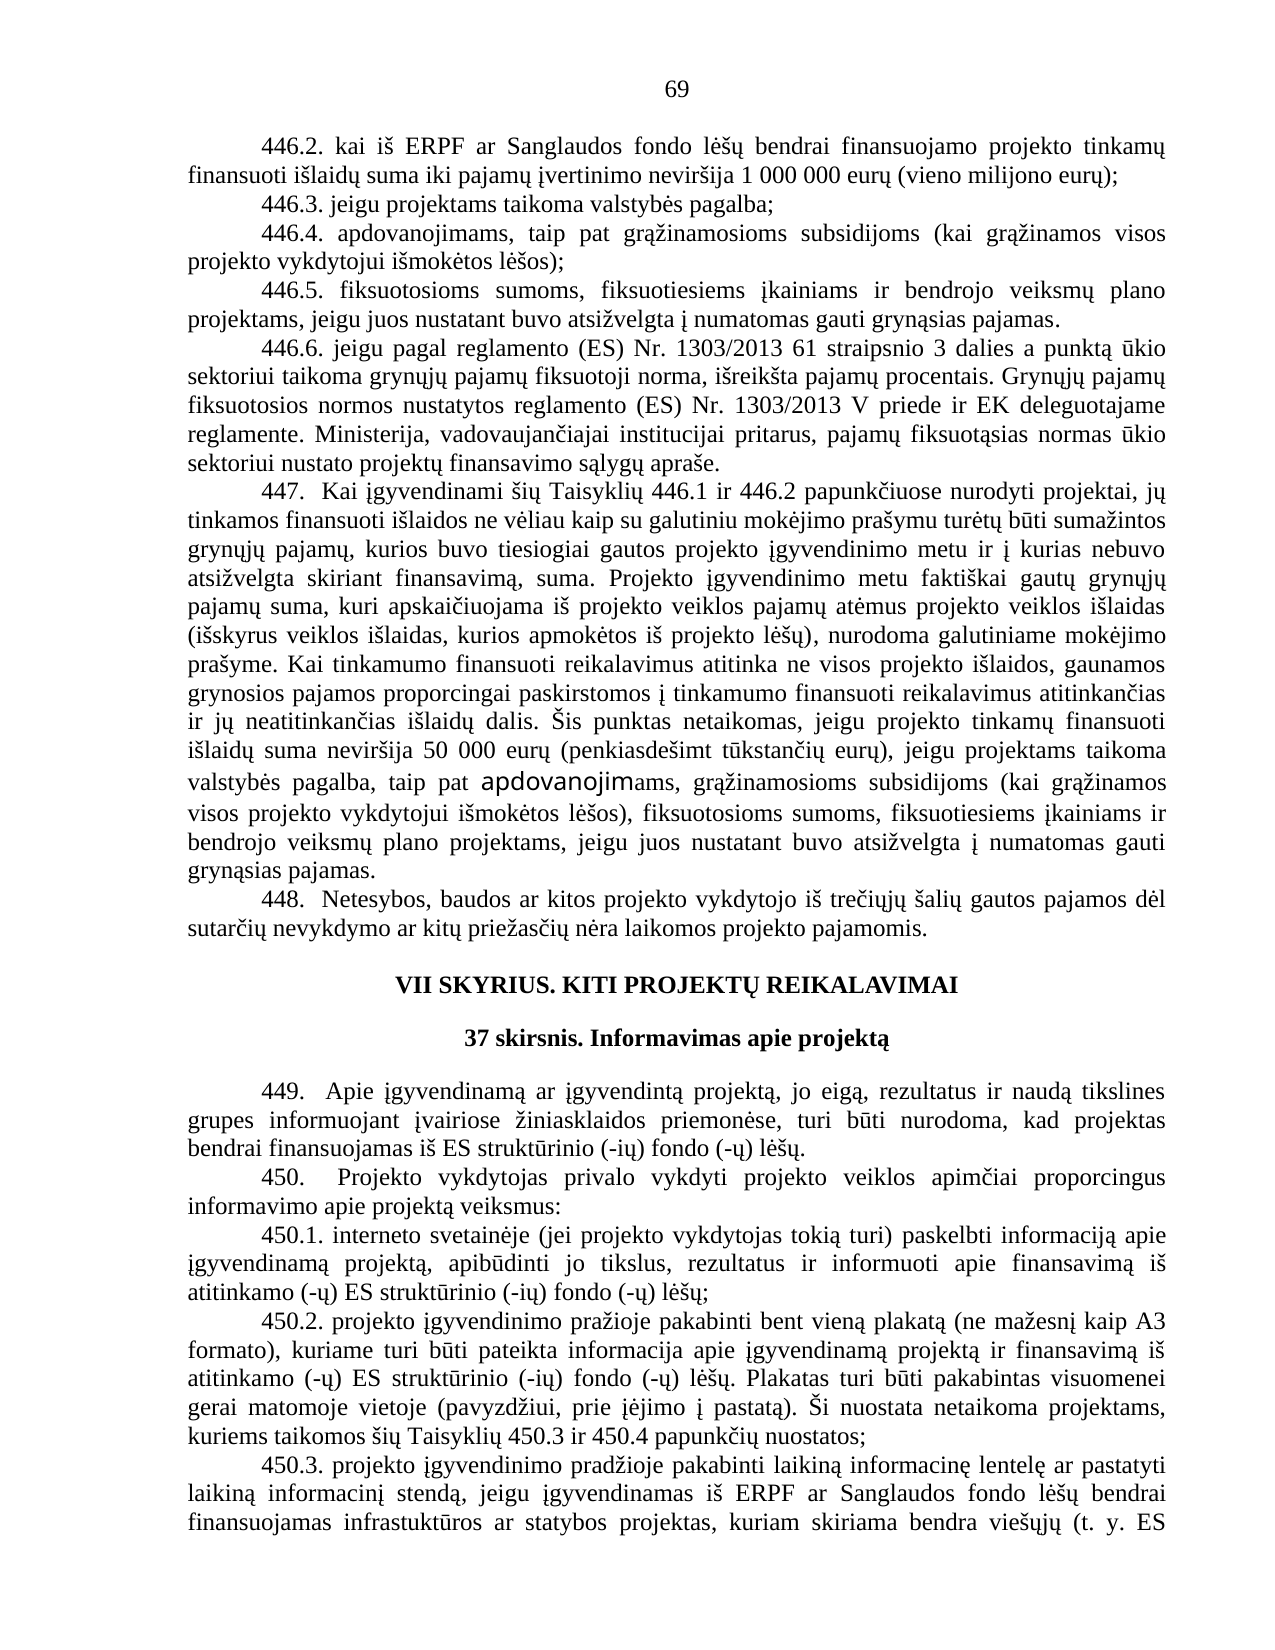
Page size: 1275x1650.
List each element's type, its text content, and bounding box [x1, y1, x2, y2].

text 449. Apie įgyvendinamą ar įgyvendintą projektą, jo eigą, rezultatus ir naudą tikslines grupes informuojant įvairiose žiniasklaidos priemonėse, turi būti nurodoma, kad projektas bendrai finansuojamas iš ES struktūrinio (-ių) fondo (-ų) lėšų. [187, 1076, 1167, 1162]
text 450.1. interneto svetainėje (jei projekto vykdytojas tokią turi) paskelbti informaciją apie įgyvendinamą projektą, apibūdinti jo tikslus, rezultatus ir informuoti apie finansavimą iš atitinkamo (-ų) ES struktūrinio (-ių) fondo (-ų) lėšų; [187, 1220, 1167, 1306]
text 448. Netesybos, baudos ar kitos projekto vykdytojo iš trečiųjų šalių gautos pajamos dėl sutarčių nevykdymo ar kitų priežasčių nėra laikomos projekto pajamomis. [187, 884, 1167, 942]
text 446.5. fiksuotosioms sumoms, fiksuotiesiems įkainiams ir bendrojo veiksmų plano projektams, jeigu juos nustatant buvo atsižvelgta į numatomas gauti grynąsias pajamas. [187, 275, 1167, 333]
text 446.6. jeigu pagal reglamento (ES) Nr. 1303/2013 61 straipsnio 3 dalies a punktą ūkio sektoriui taikoma grynųjų pajamų fiksuotoji norma, išreikšta pajamų procentais. Grynųjų pajamų fiksuotosios normos nustatytos reglamento (ES) Nr. 1303/2013 V priede ir EK deleguotajame reglamente. Ministerija, vadovaujančiajai institucijai pritarus, pajamų fiksuotąsias normas ūkio sektoriui nustato projektų finansavimo sąlygų apraše. [187, 333, 1167, 476]
text 446.2. kai iš ERPF ar Sanglaudos fondo lėšų bendrai finansuojamo projekto tinkamų finansuoti išlaidų suma iki pajamų įvertinimo neviršija 1 000 000 eurų (vieno milijono eurų); [187, 131, 1167, 189]
text 450.2. projekto įgyvendinimo pražioje pakabinti bent vieną plakatą (ne mažesnį kaip A3 formato), kuriame turi būti pateikta informacija apie įgyvendinamą projektą ir finansavimą iš atitinkamo (-ų) ES struktūrinio (-ių) fondo (-ų) lėšų. Plakatas turi būti pakabintas visuomenei gerai matomoje vietoje (pavyzdžiui, prie įėjimo į pastatą). Ši nuostata netaikoma projektams, kuriems taikomos šių Taisyklių 450.3 ir 450.4 papunkčių nuostatos; [187, 1306, 1167, 1450]
text 450.3. projekto įgyvendinimo pradžioje pakabinti laikiną informacinę lentelę ar pastatyti laikiną informacinį stendą, jeigu įgyvendinamas iš ERPF ar Sanglaudos fondo lėšų bendrai finansuojamas infrastuktūros ar statybos projektas, kuriam skiriama bendra viešųjų (t. y. ES [187, 1450, 1167, 1536]
text 450. Projekto vykdytojas privalo vykdyti projekto veiklos apimčiai proporcingus informavimo apie projektą veiksmus: [187, 1162, 1167, 1220]
text VII SKYRIUS. KITI PROJEKTŲ REIKALAVIMAI [246, 970, 1107, 999]
text 447. Kai įgyvendinami šių Taisyklių 446.1 ir 446.2 papunkčiuose nurodyti projektai, jų tinkamos finansuoti išlaidos ne vėliau kaip su galutiniu mokėjimo prašymu turėtų būti sumažintos grynųjų pajamų, kurios buvo tiesiogiai gautos projekto įgyvendinimo metu ir į kurias nebuvo atsižvelgta skiriant finansavimą, suma. Projekto įgyvendinimo metu faktiškai gautų grynųjų pajamų suma, kuri apskaičiuojama iš projekto veiklos pajamų atėmus projekto veiklos išlaidas (išskyrus veiklos išlaidas, kurios apmokėtos iš projekto lėšų), nurodoma galutiniame mokėjimo prašyme. Kai tinkamumo finansuoti reikalavimus atitinka ne visos projekto išlaidos, gaunamos grynosios pajamos proporcingai paskirstomos į tinkamumo finansuoti reikalavimus atitinkančias ir jų neatitinkančias išlaidų dalis. Šis punktas netaikomas, jeigu projekto tinkamų finansuoti išlaidų suma neviršija 50 000 eurų (penkiasdešimt tūkstančių eurų), jeigu projektams taikoma valstybės pagalba, taip pat apdovanojimams, grąžinamosioms subsidijoms (kai grąžinamos visos projekto vykdytojui išmokėtos lėšos), fiksuotosioms sumoms, fiksuotiesiems įkainiams ir bendrojo veiksmų plano projektams, jeigu juos nustatant buvo atsižvelgta į numatomas gauti grynąsias pajamas. [187, 476, 1167, 884]
text 446.3. jeigu projektams taikoma valstybės pagalba; [187, 189, 1167, 218]
text 446.4. apdovanojimams, taip pat grąžinamosioms subsidijoms (kai grąžinamos visos projekto vykdytojui išmokėtos lėšos); [187, 218, 1167, 275]
subtitle 37 skirsnis. Informavimas apie projektą [246, 1023, 1107, 1052]
